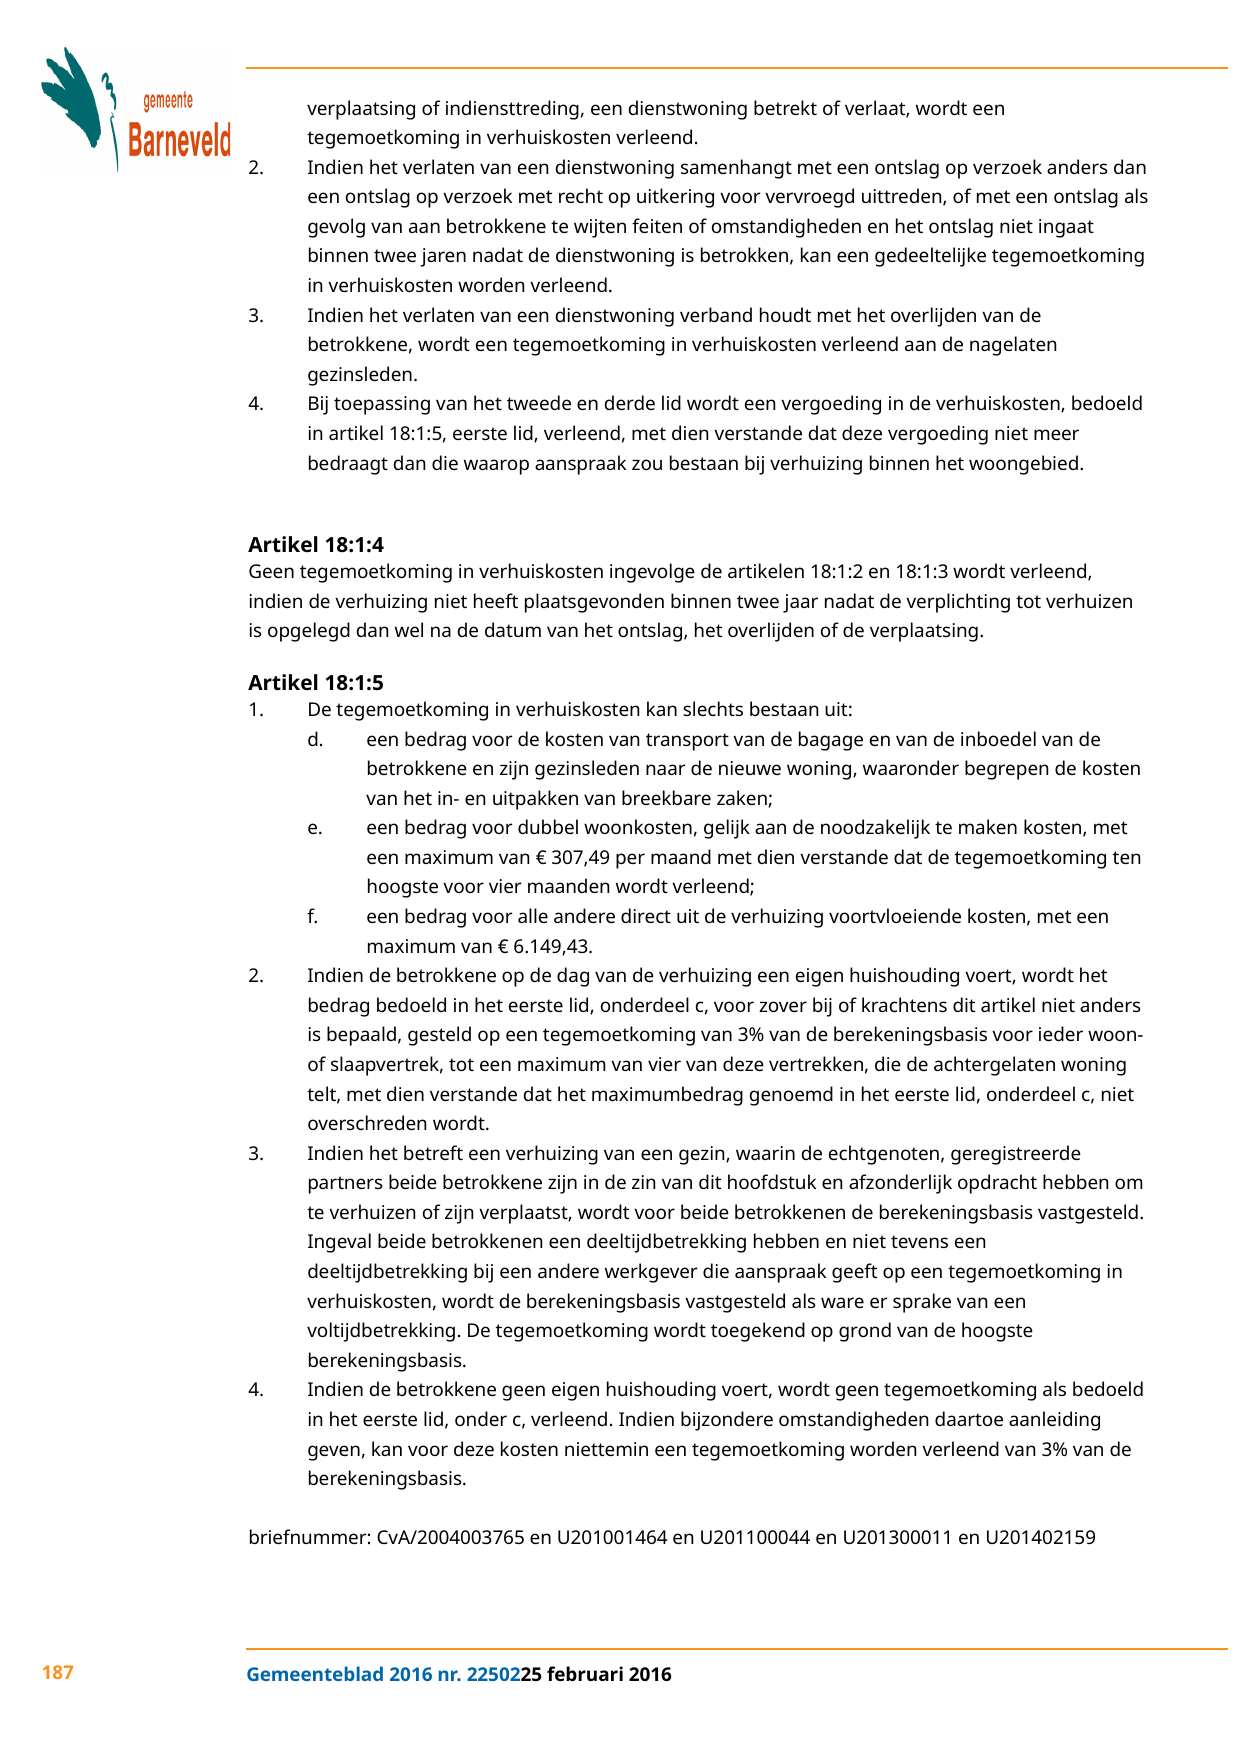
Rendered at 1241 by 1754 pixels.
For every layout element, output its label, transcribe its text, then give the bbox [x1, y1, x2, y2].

list Indien de betrokkene op de dag van de verhuizing een eigen huishouding voert, wordt het bedrag bedoeld in het eerste lid, onderdeel c, voor zover bij of krachtens dit artikel niet anders is bepaald, gesteld op een tegemoetkoming van 3% van de berekeningsbasis voor ieder woon- of slaapvertrek, tot een maximum van vier van deze vertrekken, die de achtergelaten woning telt, met dien verstande dat het maximumbedrag genoemd in het eerste lid, onderdeel c, niet overschreden wordt. [248, 962, 1152, 1136]
text Artikel 18:1:5 [248, 668, 1152, 696]
text briefnummer: CvA/2004003765 en U201001464 en U201100044 en U201300011 en U201402159 [248, 1524, 1152, 1550]
list Bij toepassing van het tweede en derde lid wordt een vergoeding in de verhuiskosten, bedoeld in artikel 18:1:5, eerste lid, verleend, met dien verstande dat deze vergoeding niet meer bedraagt dan die waarop aanspraak zou bestaan bij verhuizing binnen het woongebied. [248, 391, 1152, 476]
list Indien het verlaten van een dienstwoning samenhangt met een ontslag op verzoek anders dan een ontslag op verzoek met recht op uitkering voor vervroegd uittreden, of met een ontslag als gevolg van aan betrokkene te wijten feiten of omstandigheden en het ontslag niet ingaat binnen twee jaren nadat de dienstwoning is betrokken, kan een gedeeltelijke tegemoetkoming in verhuiskosten worden verleend. [248, 154, 1152, 298]
text Geen tegemoetkoming in verhuiskosten ingevolge de artikelen 18:1:2 en 18:1:3 wordt verleend, indien de verhuizing niet heeft plaatsgevonden binnen twee jaar nadat de verplichting tot verhuizen is opgelegd dan wel na de datum van het ontslag, het overlijden of de verplaatsing. [248, 558, 1152, 643]
list een bedrag voor dubbel woonkosten, gelijk aan de noodzakelijk te maken kosten, met een maximum van € 307,49 per maand met dien verstande dat de tegemoetkoming ten hoogste voor vier maanden wordt verleend; [307, 814, 1152, 899]
text Artikel 18:1:4 [248, 530, 1152, 558]
list De tegemoetkoming in verhuiskosten kan slechts bestaan uit: [248, 696, 1152, 722]
picture [41, 47, 231, 172]
list een bedrag voor de kosten van transport van de bagage en van de inboedel van de betrokkene en zijn gezinsleden naar de nieuwe woning, waaronder begrepen de kosten van het in- en uitpakken van breekbare zaken; [307, 726, 1152, 811]
list Indien het betreft een verhuizing van een gezin, waarin de echtgenoten, geregistreerde partners beide betrokkene zijn in de zin van dit hoofdstuk en afzonderlijk opdracht hebben om te verhuizen of zijn verplaatst, wordt voor beide betrokkenen de berekeningsbasis vastgesteld. Ingeval beide betrokkenen een deeltijdbetrekking hebben en niet tevens een deeltijdbetrekking bij een andere werkgever die aanspraak geeft op een tegemoetkoming in verhuiskosten, wordt de berekeningsbasis vastgesteld als ware er sprake van een voltijdbetrekking. De tegemoetkoming wordt toegekend op grond van de hoogste berekeningsbasis. [248, 1140, 1152, 1373]
list Indien de betrokkene geen eigen huishouding voert, wordt geen tegemoetkoming als bedoeld in het eerste lid, onder c, verleend. Indien bijzondere omstandigheden daartoe aanleiding geven, kan voor deze kosten niettemin een tegemoetkoming worden verleend van 3% van de berekeningsbasis. [248, 1377, 1152, 1491]
list Indien het verlaten van een dienstwoning verband houdt met het overlijden van de betrokkene, wordt een tegemoetkoming in verhuiskosten verleend aan de nagelaten gezinsleden. [248, 302, 1152, 387]
list een bedrag voor alle andere direct uit de verhuizing voortvloeiende kosten, met een maximum van € 6.149,43. [307, 903, 1152, 959]
list verplaatsing of indiensttreding, een dienstwoning betrekt of verlaat, wordt een tegemoetkoming in verhuiskosten verleend. [248, 95, 1152, 150]
